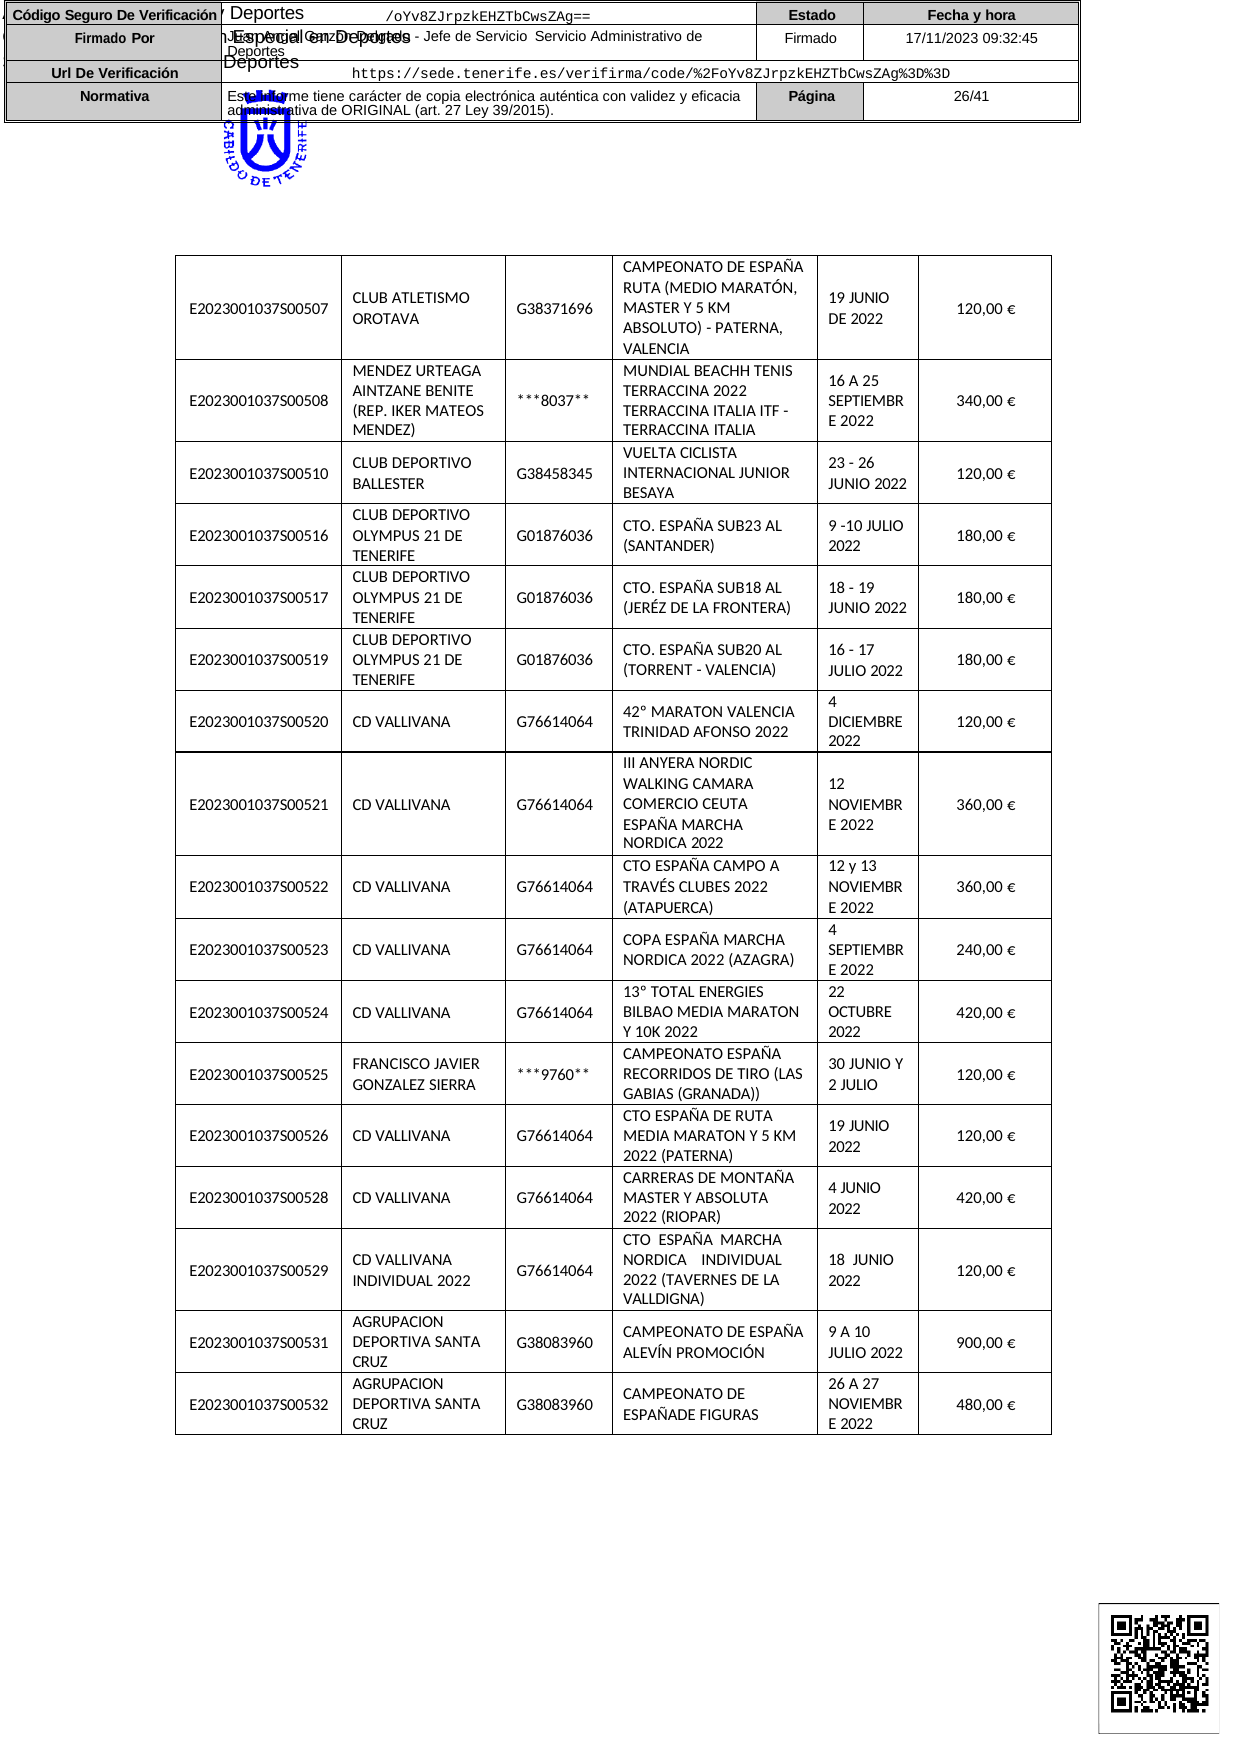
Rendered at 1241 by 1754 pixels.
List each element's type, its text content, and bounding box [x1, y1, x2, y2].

table_cell 120,00 € [919, 1105, 1051, 1166]
table_cell CD VALLIVANA [342, 981, 505, 1042]
table_cell CAMPEONATO ESPAÑA RECORRIDOS DE TIRO (LAS GABIAS (GRANADA)) [613, 1043, 817, 1104]
table_cell CLUB DEPORTIVO OLYMPUS 21 DE TENERIFE [342, 566, 505, 628]
table_cell 23 - 26 JUNIO 2022 [818, 442, 918, 503]
table_cell 180,00 € [919, 566, 1051, 628]
table_cell 19 JUNIO 2022 [818, 1105, 918, 1166]
table_cell III ANYERA NORDIC WALKING CAMARA COMERCIO CEUTA ESPAÑA MARCHA NORDICA 2022 [613, 753, 817, 854]
table_cell CAMPEONATO DE ESPAÑA ALEVÍN PROMOCIÓN [613, 1311, 817, 1372]
table_cell G76614064 [506, 856, 612, 918]
table_cell E2023001037S00532 [176, 1373, 341, 1434]
table_cell E2023001037S00510 [176, 442, 341, 503]
table_header 19 JUNIO DE 2022 [818, 256, 918, 358]
table_cell 18 - 19 JUNIO 2022 [818, 566, 918, 628]
table_cell MUNDIAL BEACHH TENIS TERRACCINA 2022 TERRACCINA ITALIA ITF - TERRACCINA ITALIA [613, 360, 817, 441]
table_cell 180,00 € [919, 629, 1051, 689]
table_cell G76614064 [506, 753, 612, 854]
table_cell CTO. ESPAÑA SUB23 AL (SANTANDER) [613, 504, 817, 565]
table_cell CLUB DEPORTIVO OLYMPUS 21 DE TENERIFE [342, 629, 505, 689]
table_cell E2023001037S00520 [176, 691, 341, 751]
table_cell CLUB DEPORTIVO BALLESTER [342, 442, 505, 503]
table_header CAMPEONATO DE ESPAÑA RUTA (MEDIO MARATÓN, MASTER Y 5 KM ABSOLUTO) - PATERNA, VALENCIA [613, 256, 817, 358]
table_cell CD VALLIVANA [342, 1105, 505, 1166]
table_cell E2023001037S00516 [176, 504, 341, 565]
table_cell G01876036 [506, 504, 612, 565]
table_cell E2023001037S00526 [176, 1105, 341, 1166]
table_cell E2023001037S00524 [176, 981, 341, 1042]
table_cell 420,00 € [919, 1167, 1051, 1228]
table_cell E2023001037S00531 [176, 1311, 341, 1372]
table_header CLUB ATLETISMO OROTAVA [342, 256, 505, 358]
table_cell 360,00 € [919, 856, 1051, 918]
table_cell E2023001037S00508 [176, 360, 341, 441]
table_cell 120,00 € [919, 691, 1051, 751]
table_cell 42º MARATON VALENCIA TRINIDAD AFONSO 2022 [613, 691, 817, 751]
table_cell CLUB DEPORTIVO OLYMPUS 21 DE TENERIFE [342, 504, 505, 565]
table_cell G38458345 [506, 442, 612, 503]
table_cell 16 - 17 JULIO 2022 [818, 629, 918, 689]
table_header E2023001037S00507 [176, 256, 341, 358]
table_cell CTO. ESPAÑA SUB20 AL (TORRENT - VALENCIA) [613, 629, 817, 689]
table_cell 9 -10 JULIO 2022 [818, 504, 918, 565]
table_cell CD VALLIVANA [342, 919, 505, 980]
table_cell E2023001037S00528 [176, 1167, 341, 1228]
table_cell G76614064 [506, 691, 612, 751]
table_cell G76614064 [506, 919, 612, 980]
table_cell 18 JUNIO 2022 [818, 1229, 918, 1310]
table_header G38371696 [506, 256, 612, 358]
table_cell ***9760** [506, 1043, 612, 1104]
table_cell E2023001037S00523 [176, 919, 341, 980]
table_cell FRANCISCO JAVIER GONZALEZ SIERRA [342, 1043, 505, 1104]
table_cell AGRUPACION DEPORTIVA SANTA CRUZ [342, 1373, 505, 1434]
table_cell G38083960 [506, 1373, 612, 1434]
table_cell CTO. ESPAÑA SUB18 AL (JERÉZ DE LA FRONTERA) [613, 566, 817, 628]
table_cell 340,00 € [919, 360, 1051, 441]
table_cell CARRERAS DE MONTAÑA MASTER Y ABSOLUTA 2022 (RIOPAR) [613, 1167, 817, 1228]
table_header 120,00 € [919, 256, 1051, 358]
table_cell 13º TOTAL ENERGIES BILBAO MEDIA MARATON Y 10K 2022 [613, 981, 817, 1042]
table_cell 120,00 € [919, 1043, 1051, 1104]
table_cell CD VALLIVANA INDIVIDUAL 2022 [342, 1229, 505, 1310]
table_cell 12 NOVIEMBR E 2022 [818, 753, 918, 854]
table_cell 120,00 € [919, 442, 1051, 503]
table_cell 4 SEPTIEMBR E 2022 [818, 919, 918, 980]
table_cell E2023001037S00529 [176, 1229, 341, 1310]
table_cell 360,00 € [919, 753, 1051, 854]
table_cell CD VALLIVANA [342, 753, 505, 854]
table_cell MENDEZ URTEAGA AINTZANE BENITE (REP. IKER MATEOS MENDEZ) [342, 360, 505, 441]
table_cell E2023001037S00521 [176, 753, 341, 854]
table_cell G76614064 [506, 1105, 612, 1166]
table_cell CD VALLIVANA [342, 856, 505, 918]
table_cell E2023001037S00522 [176, 856, 341, 918]
table_cell G01876036 [506, 566, 612, 628]
table_cell 480,00 € [919, 1373, 1051, 1434]
table_cell 240,00 € [919, 919, 1051, 980]
table_cell E2023001037S00525 [176, 1043, 341, 1104]
table_cell CTO ESPAÑA MARCHA NORDICA INDIVIDUAL 2022 (TAVERNES DE LA VALLDIGNA) [613, 1229, 817, 1310]
table_cell CD VALLIVANA [342, 1167, 505, 1228]
picture [223, 89, 307, 120]
table_cell G38083960 [506, 1311, 612, 1372]
table_cell CTO ESPAÑA CAMPO A TRAVÉS CLUBES 2022 (ATAPUERCA) [613, 856, 817, 918]
table_cell CD VALLIVANA [342, 691, 505, 751]
table_cell 26 A 27 NOVIEMBR E 2022 [818, 1373, 918, 1434]
table_cell CTO ESPAÑA DE RUTA MEDIA MARATON Y 5 KM 2022 (PATERNA) [613, 1105, 817, 1166]
table_cell G76614064 [506, 1229, 612, 1310]
table_cell 4 JUNIO 2022 [818, 1167, 918, 1228]
table_cell 120,00 € [919, 1229, 1051, 1310]
table_cell E2023001037S00519 [176, 629, 341, 689]
table_cell 4 DICIEMBRE 2022 [818, 691, 918, 751]
table_cell AGRUPACION DEPORTIVA SANTA CRUZ [342, 1311, 505, 1372]
table_cell 9 A 10 JULIO 2022 [818, 1311, 918, 1372]
picture [1098, 1603, 1220, 1734]
table_cell G76614064 [506, 1167, 612, 1228]
table_cell CAMPEONATO DE ESPAÑADE FIGURAS [613, 1373, 817, 1434]
table_cell ***8037** [506, 360, 612, 441]
table_cell G76614064 [506, 981, 612, 1042]
picture [223, 123, 307, 187]
table_cell 30 JUNIO Y 2 JULIO [818, 1043, 918, 1104]
table_cell 16 A 25 SEPTIEMBR E 2022 [818, 360, 918, 441]
table_cell 22 OCTUBRE 2022 [818, 981, 918, 1042]
table_cell G01876036 [506, 629, 612, 689]
table_cell 180,00 € [919, 504, 1051, 565]
table_cell 420,00 € [919, 981, 1051, 1042]
table_cell 12 y 13 NOVIEMBR E 2022 [818, 856, 918, 918]
table_cell 900,00 € [919, 1311, 1051, 1372]
table_cell E2023001037S00517 [176, 566, 341, 628]
table_cell COPA ESPAÑA MARCHA NORDICA 2022 (AZAGRA) [613, 919, 817, 980]
table_cell VUELTA CICLISTA INTERNACIONAL JUNIOR BESAYA [613, 442, 817, 503]
